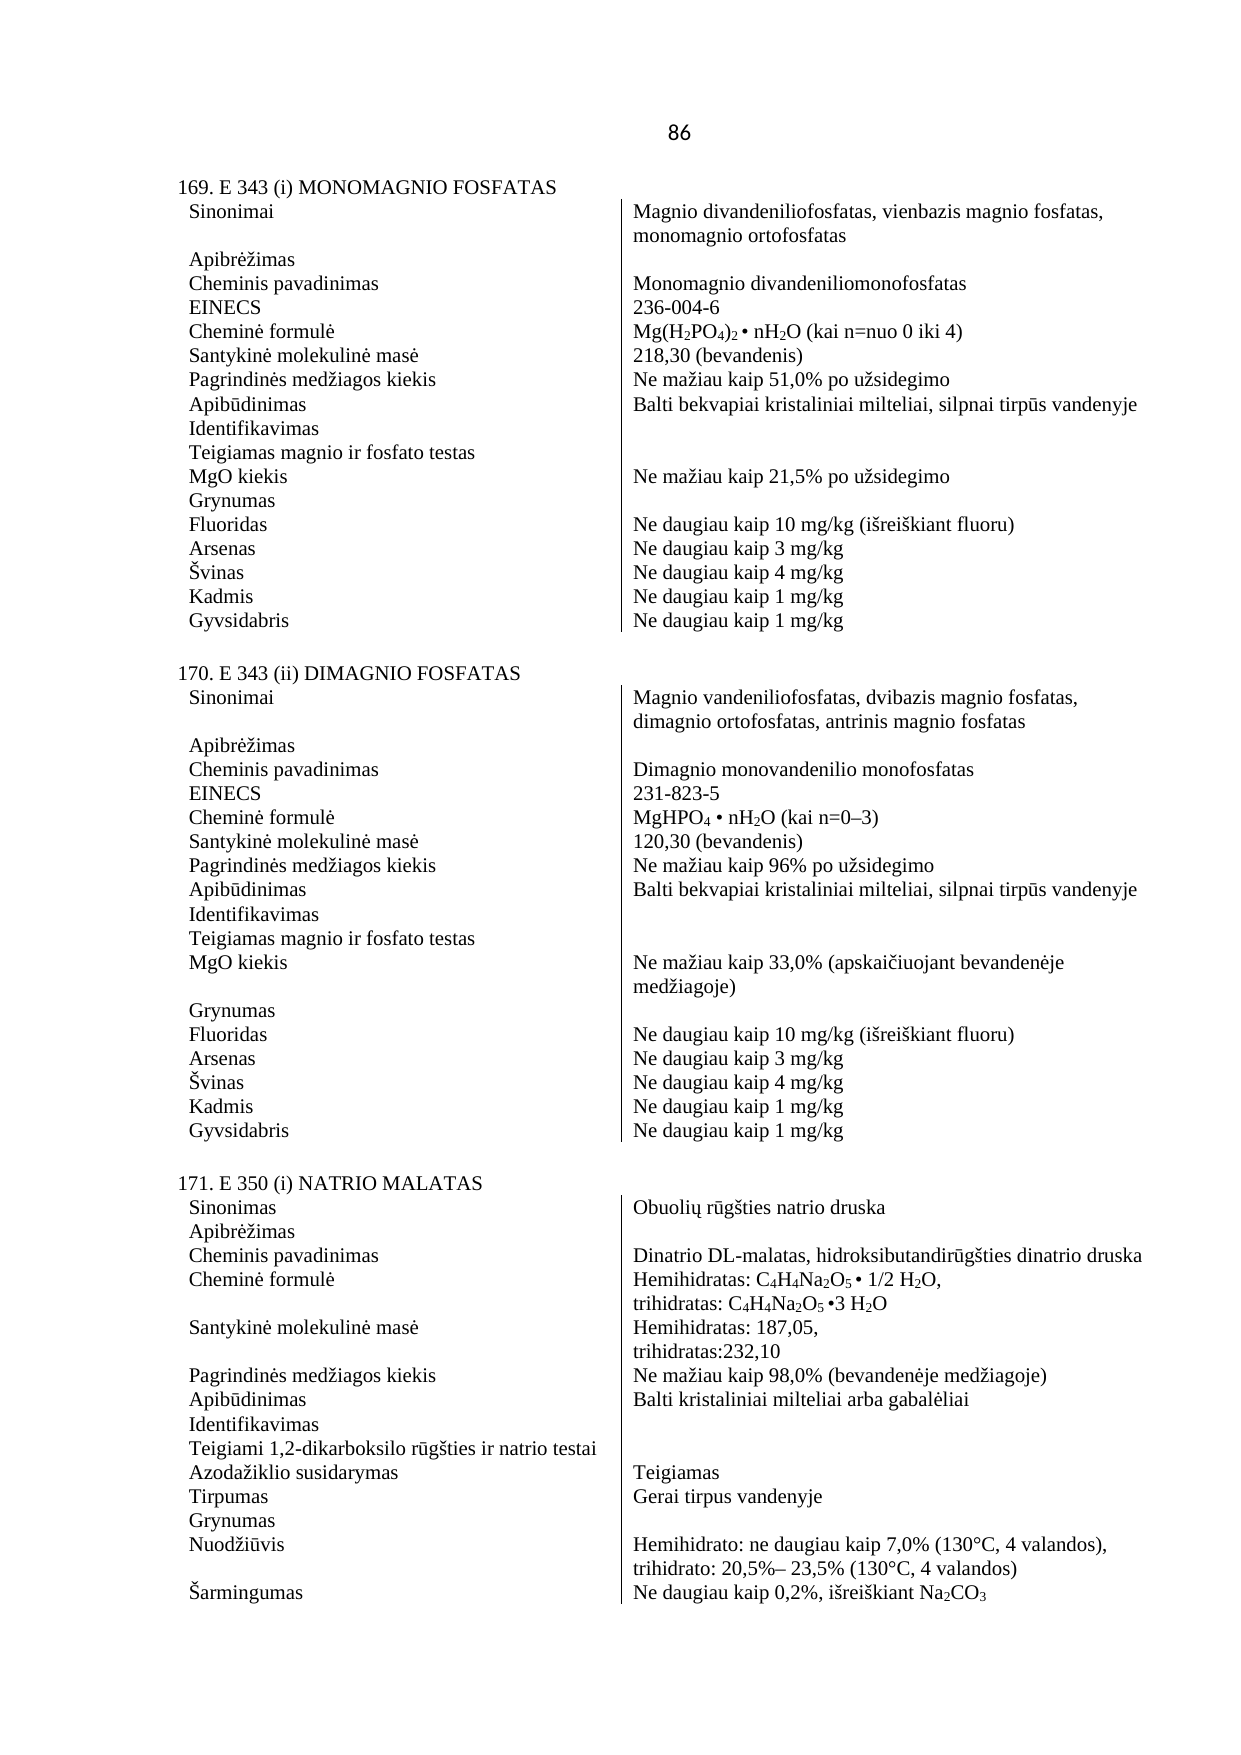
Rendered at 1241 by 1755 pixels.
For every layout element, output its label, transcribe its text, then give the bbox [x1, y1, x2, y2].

table_cell 236-004-6 [622, 295, 1181, 319]
table_cell Cheminė formulė [177, 319, 621, 343]
table_cell Grynumas [177, 1508, 621, 1532]
table_cell Kadmis [177, 584, 621, 608]
table_cell Teigiamas magnio ir fosfato testas [177, 926, 621, 949]
table_cell [622, 926, 1181, 949]
table_cell Ne mažiau kaip 33,0% (apskaičiuojant bevandenėje medžiagoje) [622, 950, 1181, 998]
table_cell Ne daugiau kaip 1 mg/kg [622, 584, 1181, 608]
table_cell Pagrindinės medžiagos kiekis [177, 853, 621, 877]
table_cell Ne daugiau kaip 1 mg/kg [622, 608, 1181, 632]
table_cell Pagrindinės medžiagos kiekis [177, 368, 621, 391]
text 169. E 343 (i) MONOMAGNIO FOSFATAS [177, 175, 1181, 199]
table_cell Šarmingumas [177, 1580, 621, 1604]
table_cell Nuodžiūvis [177, 1532, 621, 1580]
table_cell Ne daugiau kaip 1 mg/kg [622, 1118, 1181, 1142]
table_cell Gyvsidabris [177, 1118, 621, 1142]
table_cell Gyvsidabris [177, 608, 621, 632]
table_cell MgO kiekis [177, 950, 621, 998]
table_cell Cheminė formulė [177, 1267, 621, 1315]
table_cell Azodažiklio susidarymas [177, 1460, 621, 1484]
table_header Sinonimai [177, 685, 621, 733]
table_cell Ne mažiau kaip 96% po užsidegimo [622, 853, 1181, 877]
table_header Magnio divandeniliofosfatas, vienbazis magnio fosfatas, monomagnio ortofosfatas [622, 199, 1181, 247]
table_cell [622, 247, 1181, 271]
table_cell Arsenas [177, 536, 621, 560]
table_cell Balti bekvapiai kristaliniai milteliai, silpnai tirpūs vandenyje [622, 391, 1181, 416]
table_cell Cheminis pavadinimas [177, 1243, 621, 1267]
table_cell Teigiami 1,2-dikarboksilo rūgšties ir natrio testai [177, 1436, 621, 1459]
table_cell [622, 901, 1181, 926]
table_cell [622, 998, 1181, 1022]
table_cell Cheminis pavadinimas [177, 271, 621, 295]
table_cell Švinas [177, 1070, 621, 1094]
table_cell Apibrėžimas [177, 247, 621, 271]
table_cell Santykinė molekulinė masė [177, 343, 621, 367]
table_cell Fluoridas [177, 512, 621, 536]
table_cell [622, 1436, 1181, 1459]
table_cell Grynumas [177, 488, 621, 512]
table_cell Pagrindinės medžiagos kiekis [177, 1363, 621, 1387]
table_cell 231-823-5 [622, 781, 1181, 805]
table_cell Balti bekvapiai kristaliniai milteliai, silpnai tirpūs vandenyje [622, 878, 1181, 901]
table_cell Balti kristaliniai milteliai arba gabalėliai [622, 1388, 1181, 1411]
table_cell Ne daugiau kaip 4 mg/kg [622, 560, 1181, 584]
table_cell Apibūdinimas [177, 878, 621, 901]
table_cell MgO kiekis [177, 464, 621, 488]
table_cell [622, 1508, 1181, 1532]
table_cell Ne daugiau kaip 1 mg/kg [622, 1094, 1181, 1118]
table_cell Gerai tirpus vandenyje [622, 1484, 1181, 1508]
table_cell Ne mažiau kaip 21,5% po užsidegimo [622, 464, 1181, 488]
table_header Obuolių rūgšties natrio druska [622, 1195, 1181, 1219]
table_cell [622, 416, 1181, 439]
table_cell Ne mažiau kaip 51,0% po užsidegimo [622, 368, 1181, 391]
table_cell Identifikavimas [177, 416, 621, 439]
table_cell Ne mažiau kaip 98,0% (bevandenėje medžiagoje) [622, 1363, 1181, 1387]
table_cell Identifikavimas [177, 901, 621, 926]
table_cell [622, 1219, 1181, 1243]
table_cell Cheminė formulė [177, 805, 621, 829]
table_cell Fluoridas [177, 1022, 621, 1046]
table_cell Ne daugiau kaip 3 mg/kg [622, 1046, 1181, 1070]
table_cell Teigiamas [622, 1460, 1181, 1484]
table_cell Dinatrio DL-malatas, hidroksibutandirūgšties dinatrio druska [622, 1243, 1181, 1267]
table_cell Kadmis [177, 1094, 621, 1118]
table_cell Grynumas [177, 998, 621, 1022]
table_cell Ne daugiau kaip 10 mg/kg (išreiškiant fluoru) [622, 512, 1181, 536]
table_header Magnio vandeniliofosfatas, dvibazis magnio fosfatas, dimagnio ortofosfatas, antrinis magnio fosfatas [622, 685, 1181, 733]
table_cell Santykinė molekulinė masė [177, 829, 621, 853]
table_cell [622, 1411, 1181, 1436]
table_cell Ne daugiau kaip 0,2%, išreiškiant Na2CO3 [622, 1580, 1181, 1604]
table_cell MgHPO4 • nH2O (kai n=0–3) [622, 805, 1181, 829]
table_cell Apibrėžimas [177, 1219, 621, 1243]
table_cell Apibūdinimas [177, 1388, 621, 1411]
table_cell Tirpumas [177, 1484, 621, 1508]
table_cell Apibrėžimas [177, 733, 621, 757]
table_cell Hemihidratas: 187,05, trihidratas:232,10 [622, 1315, 1181, 1363]
text 171. E 350 (i) NATRIO MALATAS [177, 1171, 1181, 1195]
table_cell Identifikavimas [177, 1411, 621, 1436]
table_cell Santykinė molekulinė masė [177, 1315, 621, 1363]
table_cell 218,30 (bevandenis) [622, 343, 1181, 367]
table_cell Cheminis pavadinimas [177, 757, 621, 781]
table_cell Teigiamas magnio ir fosfato testas [177, 440, 621, 464]
table_cell EINECS [177, 295, 621, 319]
table_cell Apibūdinimas [177, 391, 621, 416]
table_cell [622, 488, 1181, 512]
table_cell [622, 440, 1181, 464]
table_cell Hemihidratas: C4H4Na2O5 • 1/2 H2O, trihidratas: C4H4Na2O5 •3 H2O [622, 1267, 1181, 1315]
table_cell Monomagnio divandeniliomonofosfatas [622, 271, 1181, 295]
table_cell Hemihidrato: ne daugiau kaip 7,0% (130°C, 4 valandos), trihidrato: 20,5%– 23,5% (130°C, 4 valandos) [622, 1532, 1181, 1580]
table_cell 120,30 (bevandenis) [622, 829, 1181, 853]
text 170. E 343 (ii) DIMAGNIO FOSFATAS [177, 661, 1181, 685]
table_cell Ne daugiau kaip 3 mg/kg [622, 536, 1181, 560]
table_cell Arsenas [177, 1046, 621, 1070]
table_cell [622, 733, 1181, 757]
table_cell EINECS [177, 781, 621, 805]
table_header Sinonimai [177, 199, 621, 247]
table_header Sinonimas [177, 1195, 621, 1219]
table_cell Dimagnio monovandenilio monofosfatas [622, 757, 1181, 781]
table_cell Ne daugiau kaip 10 mg/kg (išreiškiant fluoru) [622, 1022, 1181, 1046]
table_cell Švinas [177, 560, 621, 584]
table_cell Ne daugiau kaip 4 mg/kg [622, 1070, 1181, 1094]
table_cell Mg(H2PO4)2 • nH2O (kai n=nuo 0 iki 4) [622, 319, 1181, 343]
